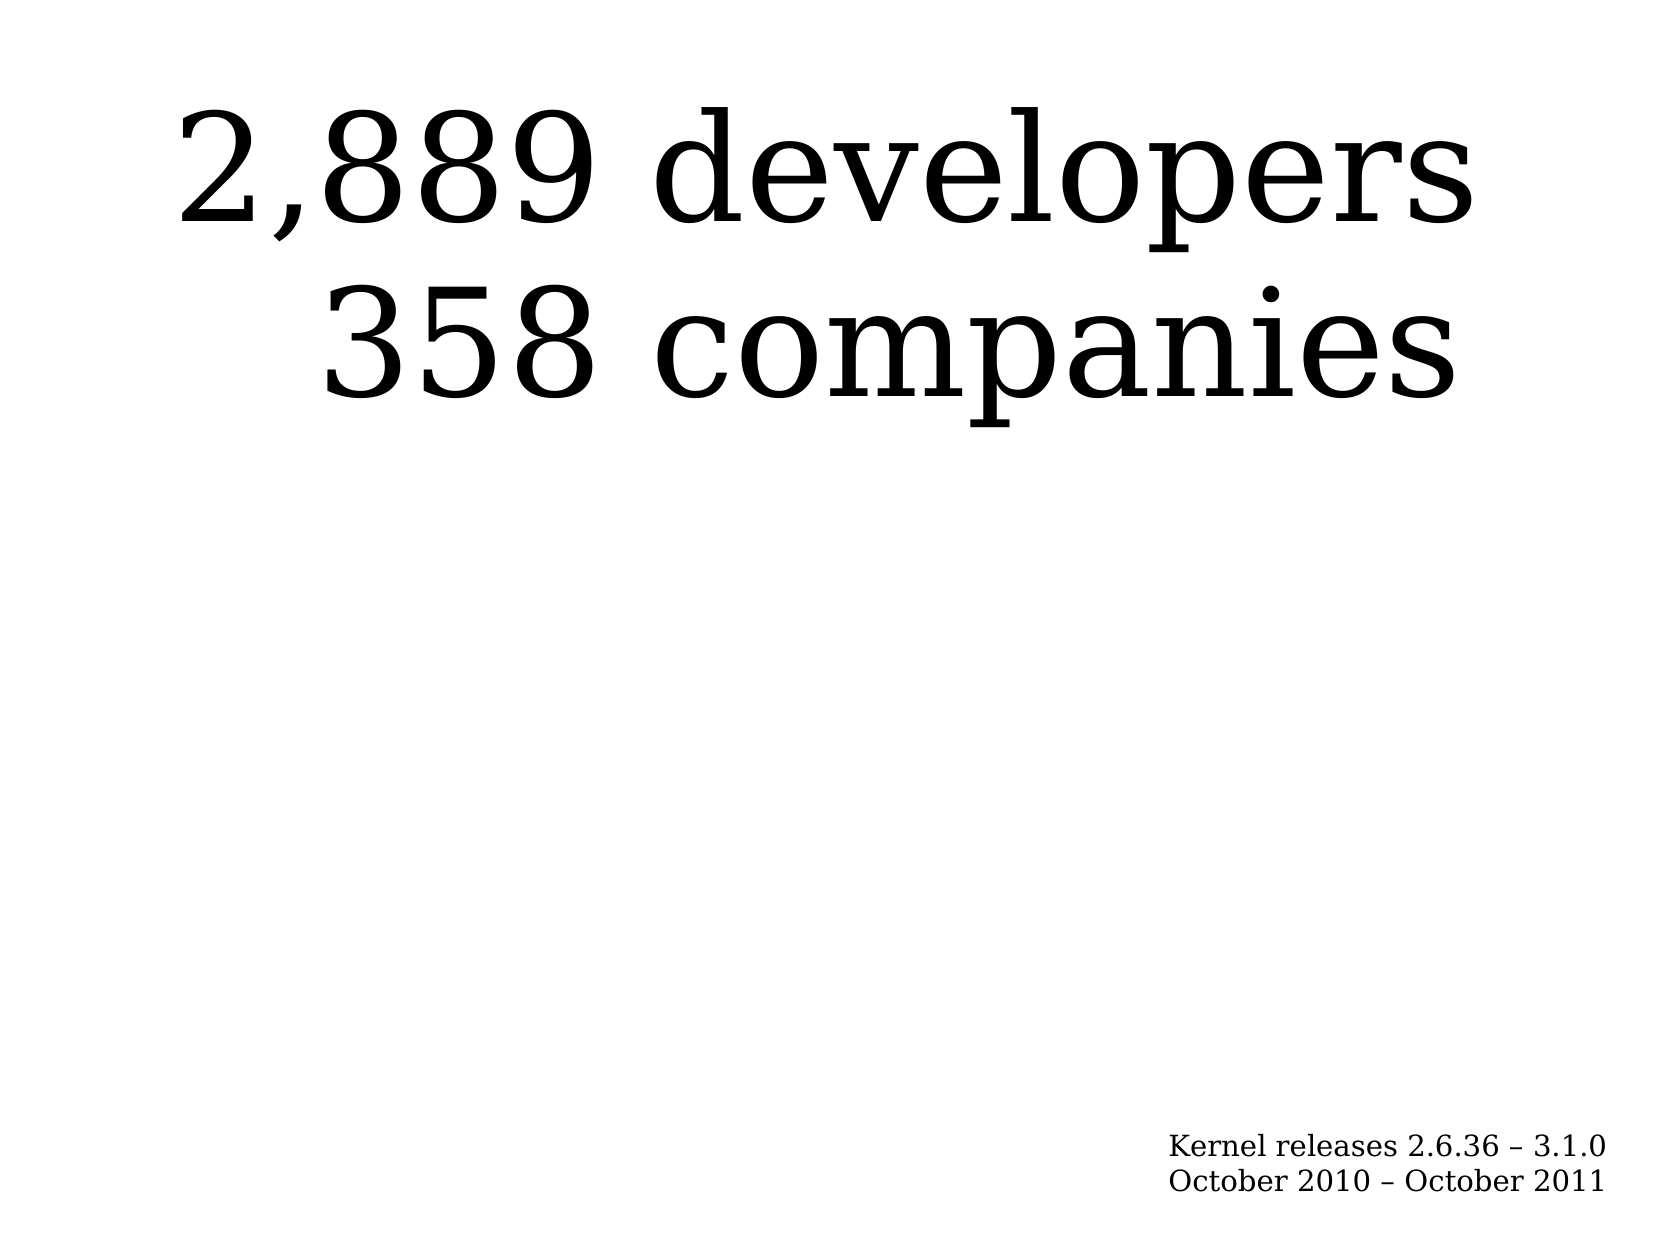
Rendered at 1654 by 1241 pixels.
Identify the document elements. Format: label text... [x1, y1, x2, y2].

text_box Kernel releases 2.6.36 – 3.1.0 October 2010 – October 2011 [1153, 1122, 1623, 1206]
text_box 2,889 developers 358 companies [158, 75, 1496, 440]
